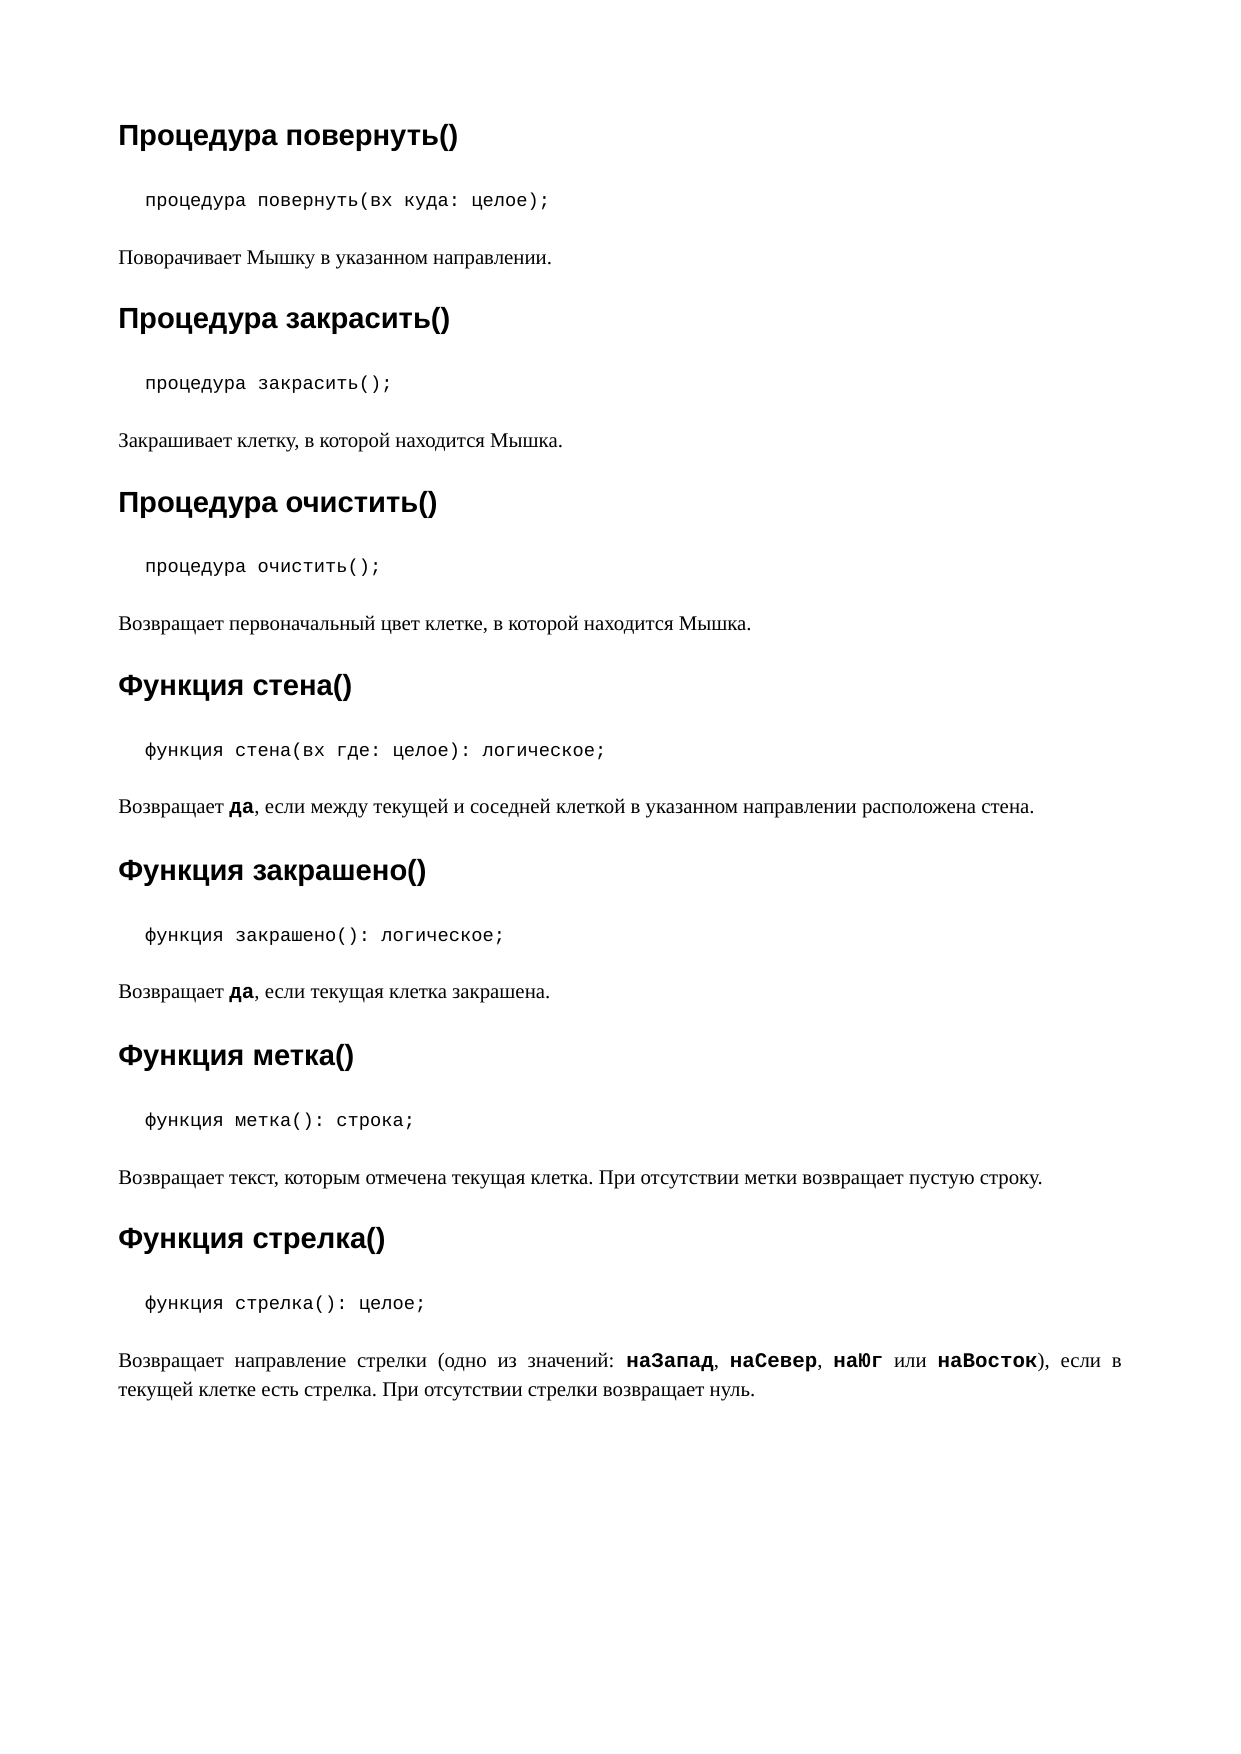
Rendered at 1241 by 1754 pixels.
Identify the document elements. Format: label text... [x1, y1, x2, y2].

subtitle Процедура повернуть() [118, 118, 1122, 152]
text процедура повернуть(вх куда: целое); [136, 182, 1104, 221]
text процедура закрасить(); [136, 365, 1104, 404]
text процедура очистить(); [136, 548, 1104, 587]
text функция закрашено(): логическое; [136, 917, 1104, 956]
text Возвращает направление стрелки (одно из значений: наЗапад, наСевер, наЮг или наВосток), если в текущей клетке есть стрелка. При отсутствии стрелки возвращает нуль. [118, 1348, 1122, 1401]
text Возвращает текст, которым отмечена текущая клетка. При отсутствии метки возвращает пустую строку. [118, 1165, 1122, 1189]
text функция стена(вх где: целое): логическое; [136, 732, 1104, 771]
subtitle Функция стена() [118, 668, 1122, 701]
subtitle Процедура закрасить() [118, 301, 1122, 335]
text Возвращает да, если между текущей и соседней клеткой в указанном направлении расположена стена. [118, 794, 1122, 820]
text функция метка(): строка; [136, 1102, 1104, 1141]
text Возвращает да, если текущая клетка закрашена. [118, 979, 1122, 1005]
text Закрашивает клетку, в которой находится Мышка. [118, 428, 1122, 452]
subtitle Функция стрелка() [118, 1221, 1122, 1255]
subtitle Функция метка() [118, 1038, 1122, 1072]
subtitle Функция закрашено() [118, 853, 1122, 887]
text Возвращает первоначальный цвет клетке, в которой находится Мышка. [118, 611, 1122, 635]
text Поворачивает Мышку в указанном направлении. [118, 244, 1122, 269]
text функция стрелка(): целое; [136, 1285, 1104, 1324]
subtitle Процедура очистить() [118, 484, 1122, 518]
